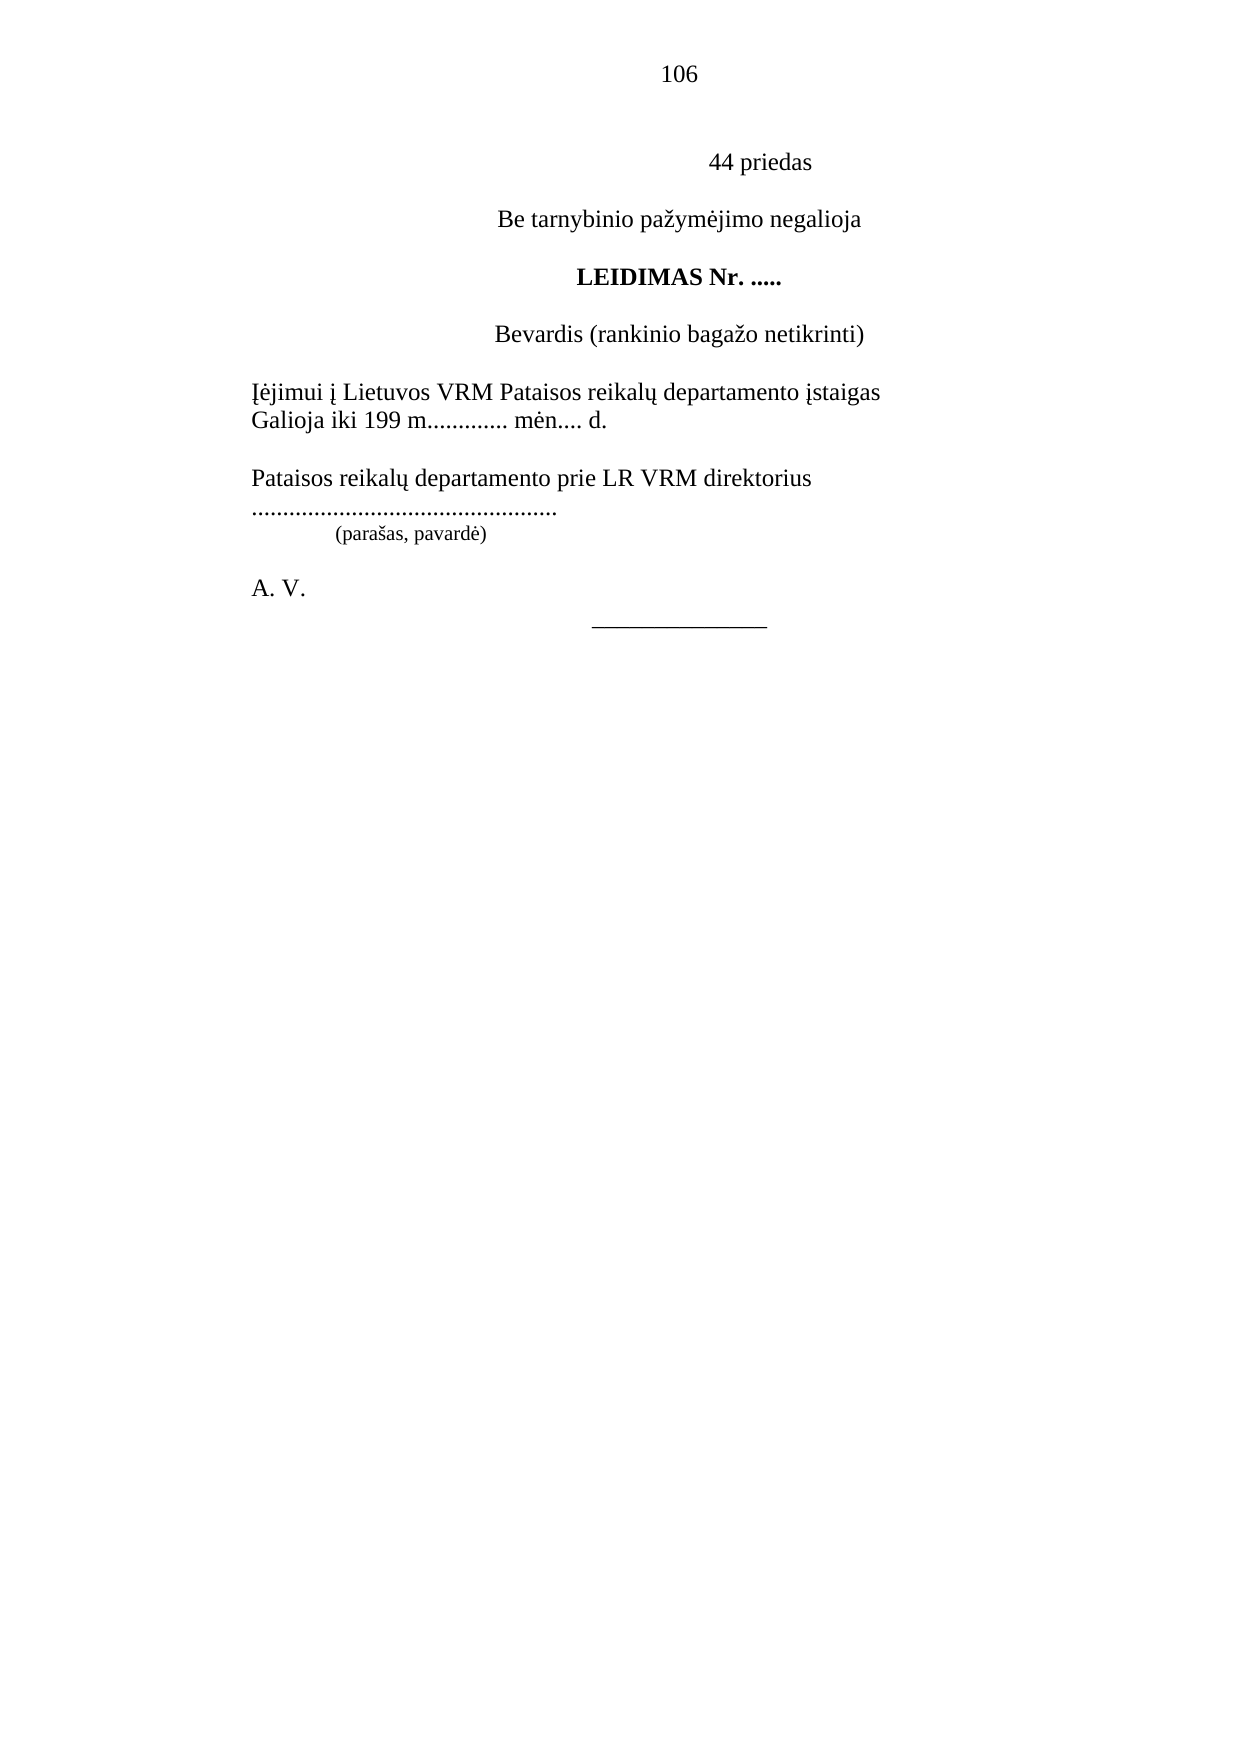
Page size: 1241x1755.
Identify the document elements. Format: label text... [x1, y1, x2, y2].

text Pataisos reikalų departamento prie LR VRM direktorius [177, 463, 1181, 492]
text A. V. [177, 573, 1181, 602]
text 44 priedas [177, 147, 1181, 176]
text Bevardis (rankinio bagažo netikrinti) [177, 319, 1181, 348]
text ................................................. [177, 492, 1181, 521]
text LEIDIMAS Nr. ..... [177, 262, 1181, 291]
text Galioja iki 199 m............. mėn.... d. [177, 406, 1181, 434]
text ______________ [177, 602, 1181, 631]
text (parašas, pavardė) [177, 521, 1181, 545]
text Įėjimui į Lietuvos VRM Pataisos reikalų departamento įstaigas [177, 377, 1181, 406]
text Be tarnybinio pažymėjimo negalioja [177, 204, 1181, 233]
